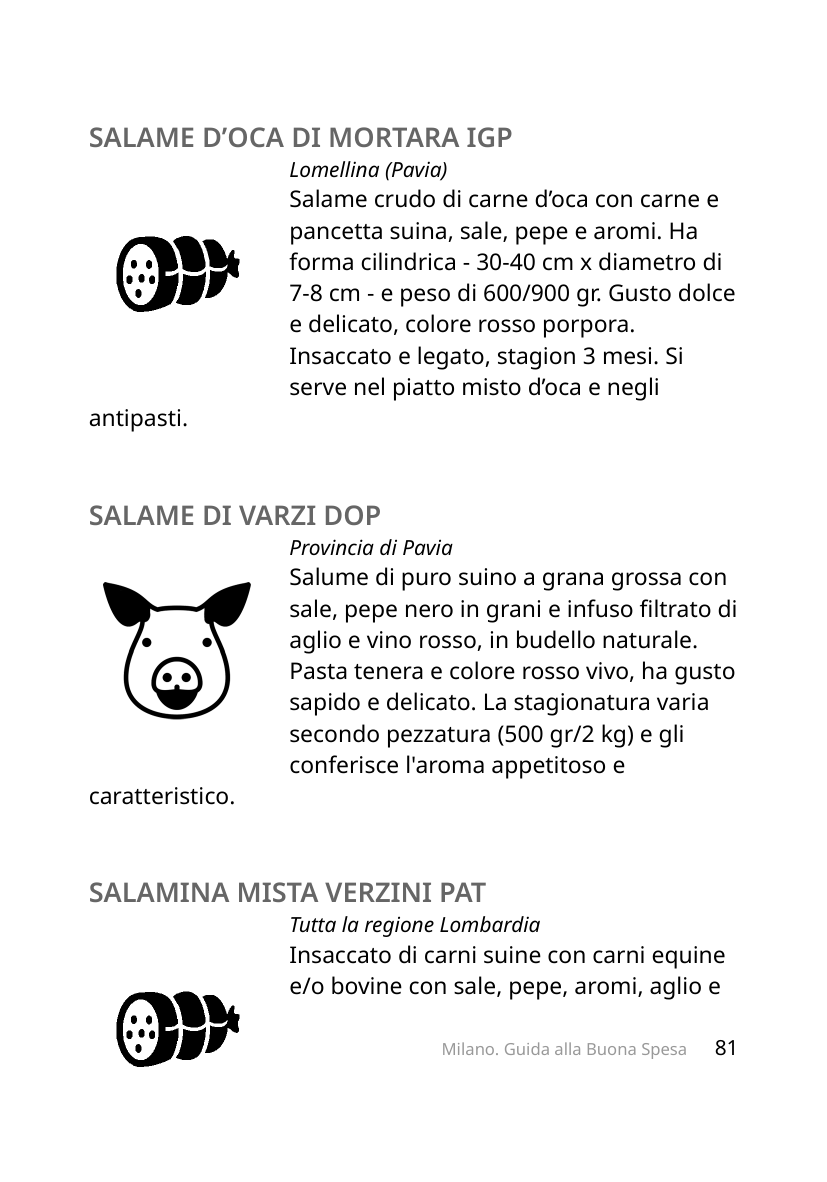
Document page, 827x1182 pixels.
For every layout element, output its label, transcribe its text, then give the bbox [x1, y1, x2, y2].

picture [88, 562, 266, 740]
subtitle Provincia di Pavia [88, 533, 738, 561]
text Salume di puro suino a grana grossa con sale, pepe nero in grani e infuso filtrato di aglio e vino rosso, in budello naturale. Pasta tenera e colore rosso vivo, ha gusto sapido e delicato. La stagionatura varia secondo pezzatura (500 gr/2 kg) e gli conferisce l'aroma appetitoso e caratteristico. [88, 561, 738, 811]
title Salamina mista Verzini PAT [88, 874, 738, 911]
text Salame crudo di carne d’oca con carne e pancetta suina, sale, pepe e aromi. Ha forma cilindrica - 30-40 cm x diametro di 7-8 cm - e peso di 600/900 gr. Gusto dolce e delicato, colore rosso porpora. Insaccato e legato, stagion 3 mesi. Si serve nel piatto misto d’oca e negli antipasti. [88, 183, 738, 433]
picture [88, 184, 266, 362]
subtitle Tutta la regione Lombardia [88, 911, 738, 939]
title Salame di Varzi DOP [88, 496, 738, 533]
title Salame d’Oca di Mortara IGP [88, 118, 738, 155]
text Insaccato di carni suine con carni equine e/o bovine con sale, pepe, aromi, aglio e [88, 939, 738, 1002]
picture [88, 940, 266, 1117]
subtitle Lomellina (Pavia) [88, 155, 738, 183]
